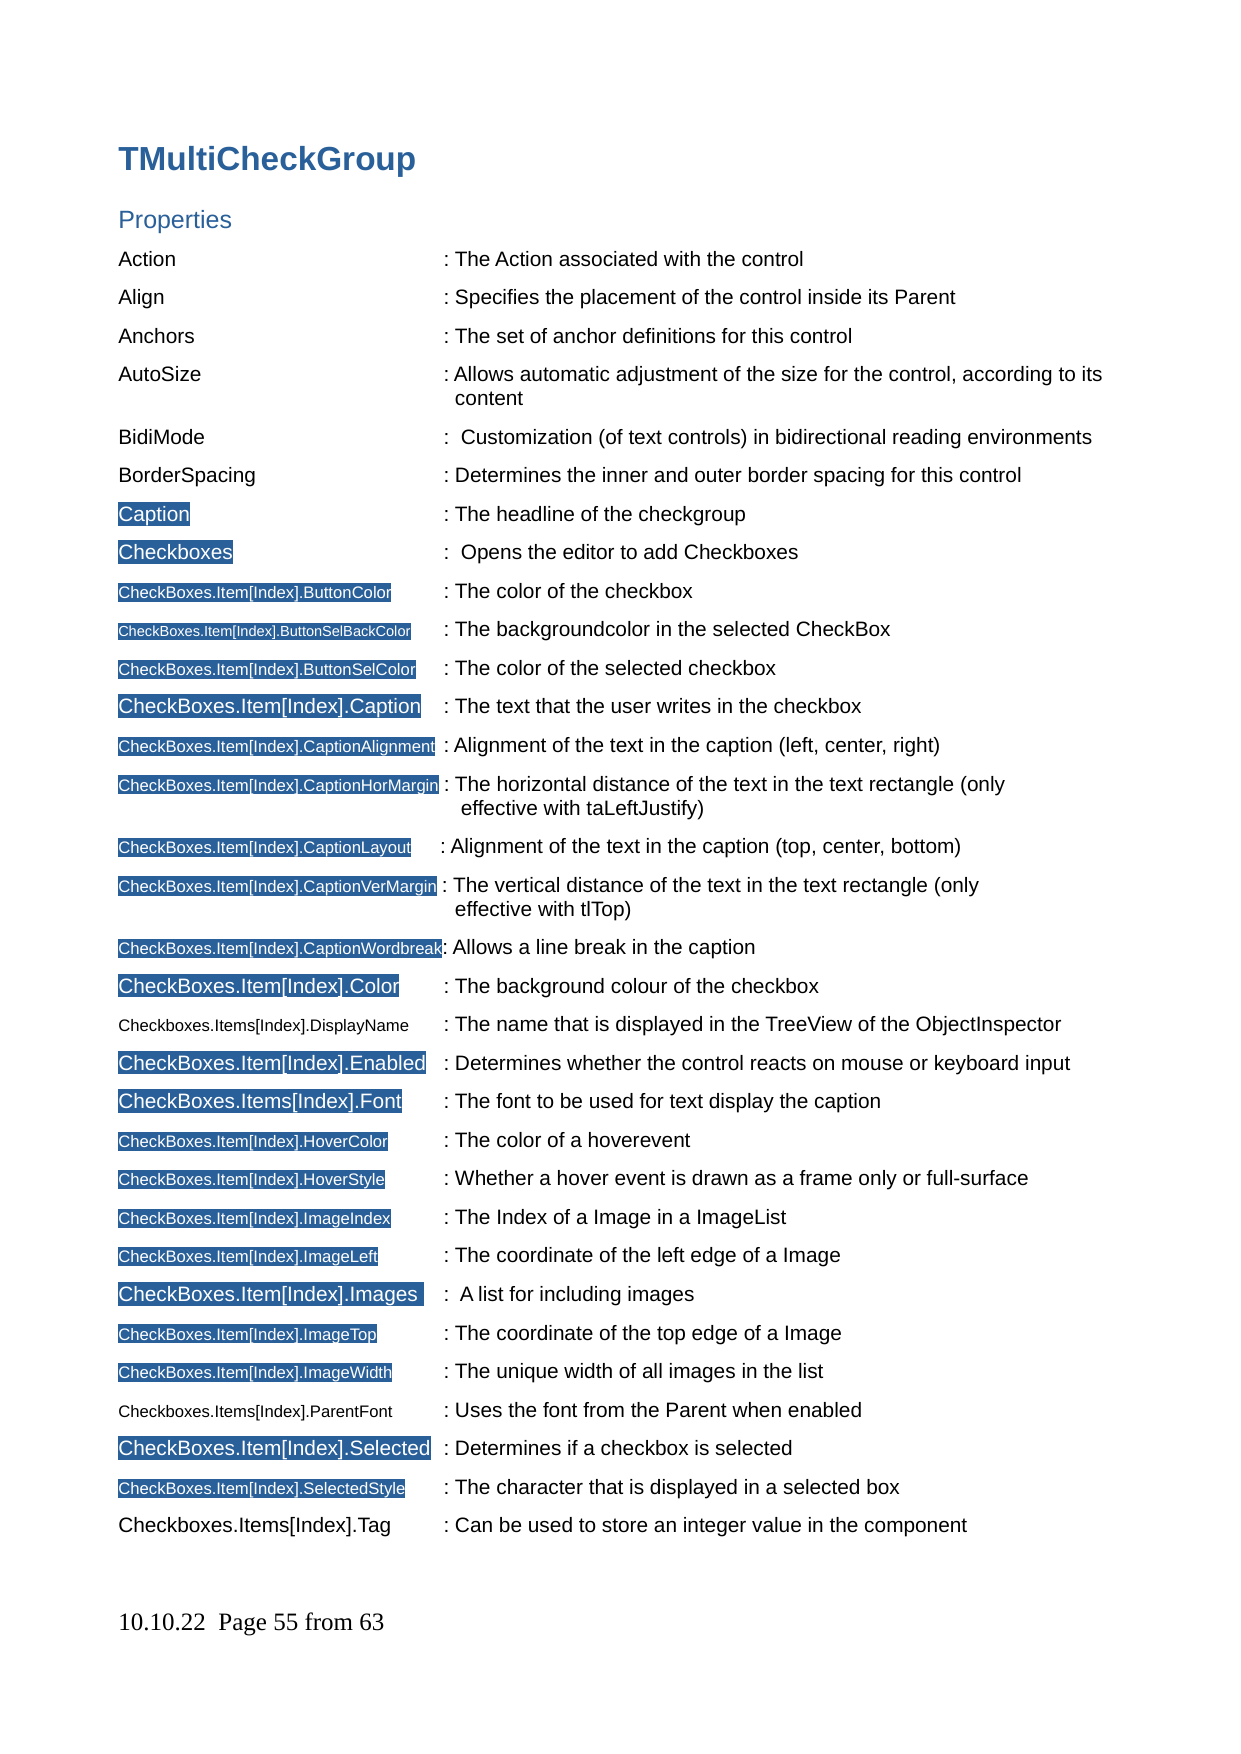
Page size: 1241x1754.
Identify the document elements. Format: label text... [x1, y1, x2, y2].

text BorderSpacing : Determines the inner and outer border spacing for this control [118, 463, 1122, 487]
text Align : Specifies the placement of the control inside its Parent [118, 285, 1122, 309]
text Anchors : The set of anchor definitions for this control [118, 323, 1122, 347]
text CheckBoxes.Item[Index].HoverStyle : Whether a hover event is drawn as a frame only or full-surface [118, 1166, 1122, 1190]
subtitle Properties [118, 204, 1122, 234]
text Action : The Action associated with the control [118, 246, 1122, 270]
text CheckBoxes.Item[Index].ButtonSelColor : The color of the selected checkbox [118, 656, 1122, 680]
text CheckBoxes.Item[Index].CaptionVerMargin : The vertical distance of the text in the text rectangle (only effective with tlTop) [118, 872, 1122, 920]
text Checkboxes.Items[Index].Tag : Can be used to store an integer value in the component [118, 1513, 1122, 1537]
text CheckBoxes.Item[Index].ButtonColor : The color of the checkbox [118, 579, 1122, 603]
text CheckBoxes.Item[Index].ImageTop : The coordinate of the top edge of a Image [118, 1320, 1122, 1344]
text CheckBoxes.Item[Index].Color : The background colour of the checkbox [118, 973, 1122, 997]
text CheckBoxes.Items[Index].Font : The font to be used for text display the caption [118, 1089, 1122, 1113]
text CheckBoxes.Item[Index].Caption : The text that the user writes in the checkbox [118, 694, 1122, 718]
text Caption : The headline of the checkgroup [118, 502, 1122, 526]
text Checkboxes.Items[Index].DisplayName : The name that is displayed in the TreeView of the ObjectInspector [118, 1012, 1122, 1036]
text CheckBoxes.Item[Index].CaptionHorMargin : The horizontal distance of the text in the text rectangle (only effective with taLeftJustify) [118, 771, 1122, 819]
text Checkboxes : Opens the editor to add Checkboxes [118, 540, 1122, 564]
text CheckBoxes.Item[Index].Selected : Determines if a checkbox is selected [118, 1436, 1122, 1460]
text AutoSize : Allows automatic adjustment of the size for the control, according to its content [118, 362, 1122, 410]
text CheckBoxes.Item[Index].ImageWidth : The unique width of all images in the list [118, 1359, 1122, 1383]
text CheckBoxes.Item[Index].ButtonSelBackColor : The backgroundcolor in the selected CheckBox [118, 617, 1122, 641]
text CheckBoxes.Item[Index].ImageLeft : The coordinate of the left edge of a Image [118, 1243, 1122, 1267]
text CheckBoxes.Item[Index].CaptionLayout : Alignment of the text in the caption (top, center, bottom) [118, 834, 1122, 858]
subtitle TMultiCheckGroup [118, 139, 1122, 177]
text CheckBoxes.Item[Index].CaptionAlignment : Alignment of the text in the caption (left, center, right) [118, 733, 1122, 757]
text BidiMode : Customization (of text controls) in bidirectional reading environments [118, 424, 1122, 448]
text CheckBoxes.Item[Index].HoverColor : The color of a hoverevent [118, 1128, 1122, 1152]
text CheckBoxes.Item[Index].Images : A list for including images [118, 1282, 1122, 1306]
text CheckBoxes.Item[Index].ImageIndex : The Index of a Image in a ImageList [118, 1205, 1122, 1229]
text CheckBoxes.Item[Index].SelectedStyle : The character that is displayed in a selected box [118, 1474, 1122, 1498]
text CheckBoxes.Item[Index].Enabled : Determines whether the control reacts on mouse or keyboard input [118, 1051, 1122, 1074]
text Checkboxes.Items[Index].ParentFont : Uses the font from the Parent when enabled [118, 1397, 1122, 1421]
text CheckBoxes.Item[Index].CaptionWordbreak: Allows a line break in the caption [118, 935, 1122, 959]
